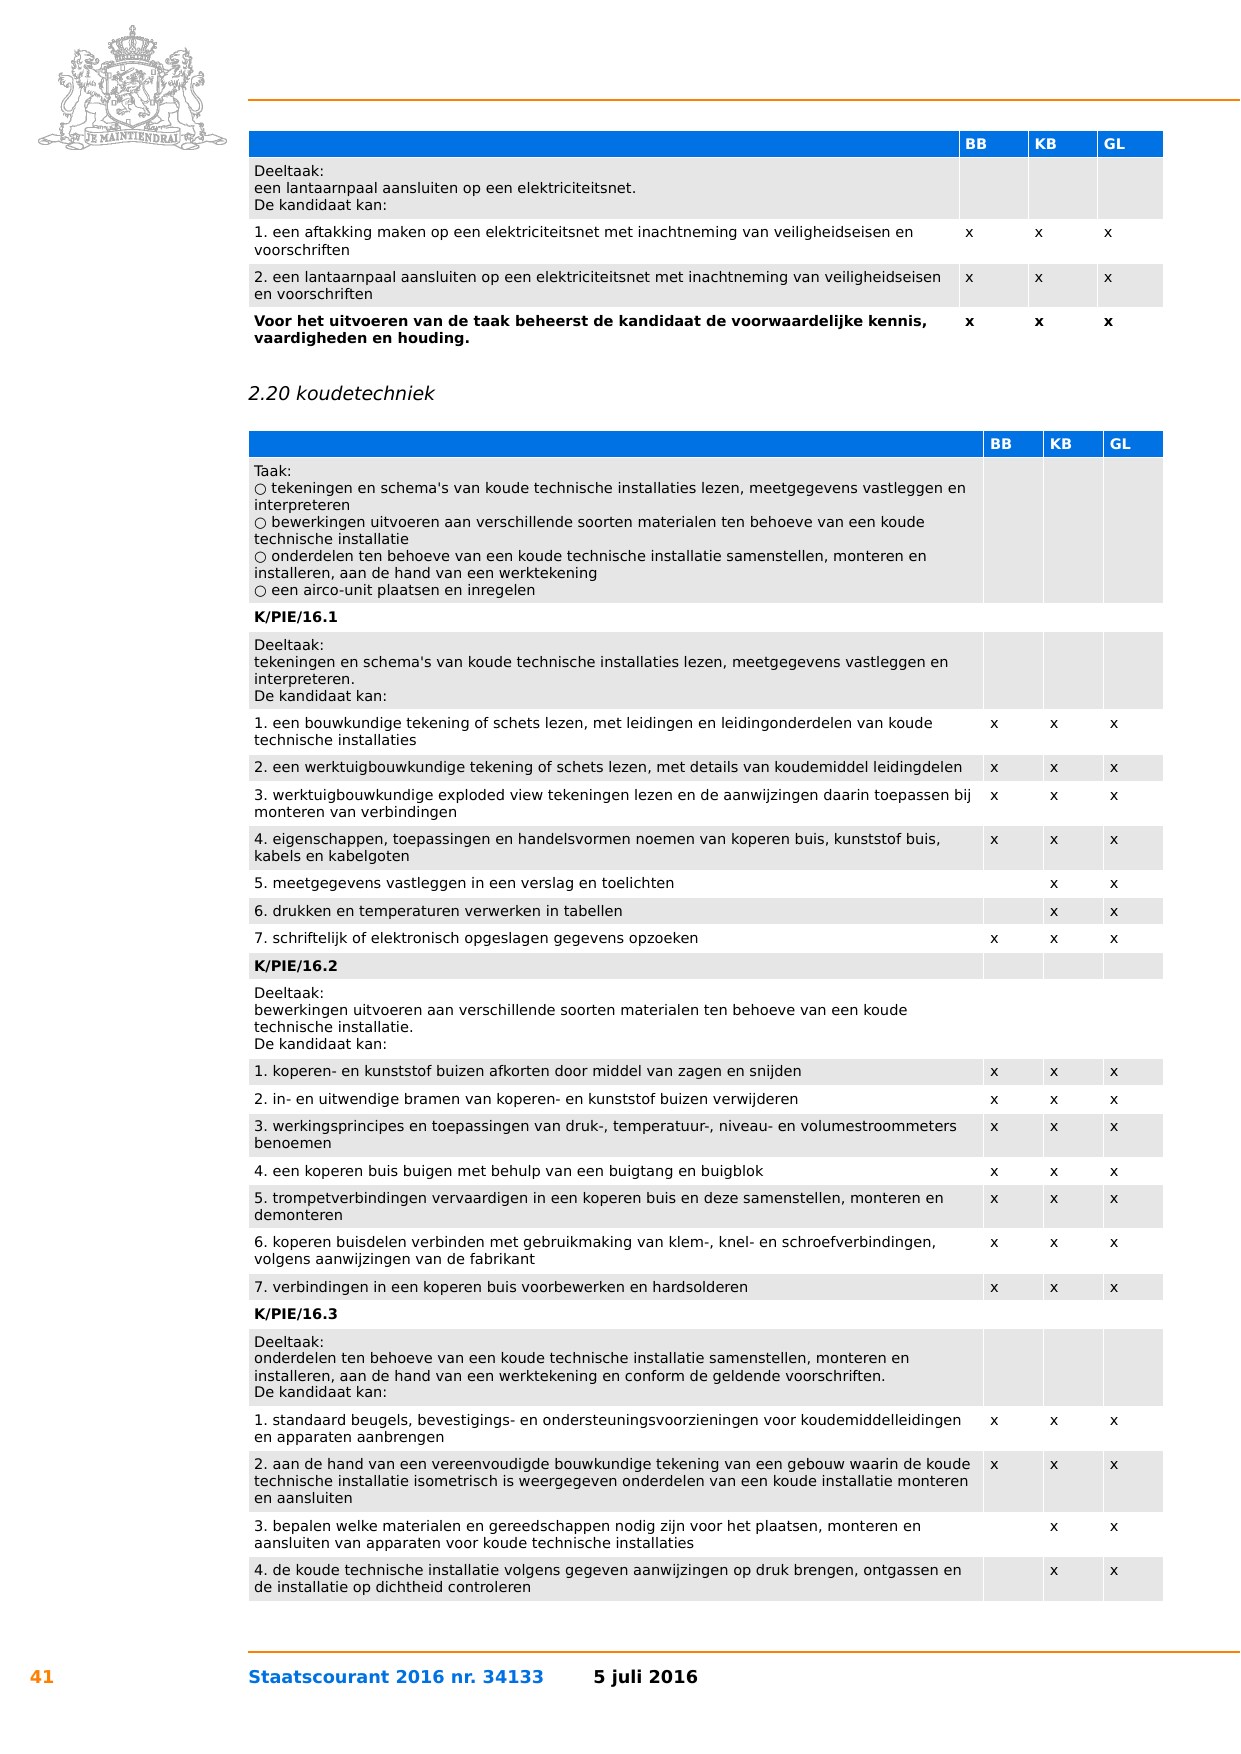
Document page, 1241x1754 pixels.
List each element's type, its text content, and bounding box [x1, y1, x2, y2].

table_cell [1104, 980, 1163, 1058]
table_header GL [1098, 131, 1163, 157]
table_cell 4. de koude technische installatie volgens gegeven aanwijzingen op druk brengen, ontgassen en de installatie op dichtheid controleren [249, 1557, 983, 1601]
table_cell [984, 1513, 1043, 1556]
table_cell x [1104, 1158, 1163, 1184]
table_cell x [1104, 871, 1163, 897]
table_cell x [1104, 1114, 1163, 1157]
table_cell [960, 158, 1028, 219]
table_header BB [984, 431, 1043, 457]
table_cell 5. meetgegevens vastleggen in een verslag en toelichten [249, 871, 983, 897]
table_cell x [984, 1230, 1043, 1273]
table_cell x [1104, 1230, 1163, 1273]
table_cell x [1044, 1185, 1103, 1228]
table_cell x [1044, 1059, 1103, 1085]
table_cell x [1044, 1158, 1103, 1184]
table_cell x [1098, 264, 1163, 307]
table_cell 1. standaard beugels, bevestigings- en ondersteuningsvoorzieningen voor koudemiddelleidingen en apparaten aanbrengen [249, 1407, 983, 1450]
table_cell [1044, 632, 1103, 709]
table_cell x [1044, 1407, 1103, 1450]
table_cell x [960, 309, 1028, 352]
table_cell x [1044, 782, 1103, 825]
table_cell x [1104, 1513, 1163, 1556]
table_cell 6. koperen buisdelen verbinden met gebruikmaking van klem-, knel- en schroefverbindingen, volgens aanwijzingen van de fabrikant [249, 1230, 983, 1273]
table_cell 4. eigenschappen, toepassingen en handelsvormen noemen van koperen buis, kunststof buis, kabels en kabelgoten [249, 826, 983, 870]
table_cell x [1044, 1557, 1103, 1601]
table_cell x [1044, 926, 1103, 952]
table_cell x [1104, 898, 1163, 924]
table_cell [1044, 458, 1103, 603]
table_cell x [1104, 1274, 1163, 1300]
table_cell x [984, 755, 1043, 781]
table_cell x [984, 926, 1043, 952]
table_cell x [1104, 710, 1163, 753]
table_cell x [1044, 710, 1103, 753]
table_cell 4. een koperen buis buigen met behulp van een buigtang en buigblok [249, 1158, 983, 1184]
table_cell x [984, 710, 1043, 753]
table_cell [1104, 458, 1163, 603]
table_cell 1. een bouwkundige tekening of schets lezen, met leidingen en leidingonderdelen van koude technische installaties [249, 710, 983, 753]
table_cell 3. bepalen welke materialen en gereedschappen nodig zijn voor het plaatsen, monteren en aansluiten van apparaten voor koude technische installaties [249, 1513, 983, 1556]
table_cell x [984, 1451, 1043, 1512]
table_cell 2. een werktuigbouwkundige tekening of schets lezen, met details van koudemiddel leidingdelen [249, 755, 983, 781]
table_cell x [1044, 755, 1103, 781]
table_cell x [1044, 1451, 1103, 1512]
table_cell [1044, 1301, 1103, 1328]
subtitle 2.20 koudetechniek [248, 383, 1163, 405]
table_cell x [1044, 1086, 1103, 1112]
table_cell [1104, 632, 1163, 709]
table_cell [1104, 1329, 1163, 1406]
table_cell x [1029, 264, 1097, 307]
table_header GL [1104, 431, 1163, 457]
table_cell [984, 871, 1043, 897]
table_cell x [1044, 1230, 1103, 1273]
table_cell [1098, 158, 1163, 219]
table_cell x [1044, 871, 1103, 897]
table_header KB [1044, 431, 1103, 457]
table_cell K/PIE/16.2 [249, 953, 983, 979]
table_header BB [960, 131, 1028, 157]
table_cell Deeltaak: een lantaarnpaal aansluiten op een elektriciteitsnet. De kandidaat kan: [249, 158, 959, 219]
table_cell x [1104, 1086, 1163, 1112]
table_cell x [1029, 309, 1097, 352]
table_cell [984, 898, 1043, 924]
table_header KB [1029, 131, 1097, 157]
table_header [249, 131, 959, 157]
table_cell [1044, 1329, 1103, 1406]
table_cell 5. trompetverbindingen vervaardigen in een koperen buis en deze samenstellen, monteren en demonteren [249, 1185, 983, 1228]
table_cell Deeltaak: bewerkingen uitvoeren aan verschillende soorten materialen ten behoeve van een koude technische installatie. De kandidaat kan: [249, 980, 983, 1058]
table_cell [1044, 953, 1103, 979]
table_cell x [1104, 1059, 1163, 1085]
table_cell x [1104, 826, 1163, 870]
table_cell [984, 632, 1043, 709]
table_cell 2. aan de hand van een vereenvoudigde bouwkundige tekening van een gebouw waarin de koude technische installatie isometrisch is weergegeven onderdelen van een koude installatie monteren en aansluiten [249, 1451, 983, 1512]
table_cell x [1098, 309, 1163, 352]
table_cell [984, 1329, 1043, 1406]
table_cell x [984, 1114, 1043, 1157]
table_cell K/PIE/16.1 [249, 605, 983, 631]
table_cell x [984, 1086, 1043, 1112]
table_cell 1. koperen- en kunststof buizen afkorten door middel van zagen en snijden [249, 1059, 983, 1085]
table_cell x [1044, 1114, 1103, 1157]
table_cell [1104, 953, 1163, 979]
table_cell x [1104, 1407, 1163, 1450]
table_cell [984, 1301, 1043, 1328]
table_header [249, 431, 983, 457]
table_cell x [984, 1158, 1043, 1184]
table_cell x [1104, 1557, 1163, 1601]
table_cell x [1104, 782, 1163, 825]
table_cell x [960, 264, 1028, 307]
table_cell x [1104, 1451, 1163, 1512]
table_cell [984, 953, 1043, 979]
table_cell Voor het uitvoeren van de taak beheerst de kandidaat de voorwaardelijke kennis, vaardigheden en houding. [249, 309, 959, 352]
table_cell [984, 605, 1043, 631]
table_cell Deeltaak: onderdelen ten behoeve van een koude technische installatie samenstellen, monteren en installeren, aan de hand van een werktekening en conform de geldende voorschriften. De kandidaat kan: [249, 1329, 983, 1406]
table_cell x [1044, 1274, 1103, 1300]
table_cell x [1104, 755, 1163, 781]
table_cell x [1044, 898, 1103, 924]
table_cell x [984, 1185, 1043, 1228]
table_cell Taak: ○ tekeningen en schema's van koude technische installaties lezen, meetgegevens vastleggen en interpreteren ○ bewerkingen uitvoeren aan verschillende soorten materialen ten behoeve van een koude technische installatie ○ onderdelen ten behoeve van een koude technische installatie samenstellen, monteren en installeren, aan de hand van een werktekening ○ een airco-unit plaatsen en inregelen [249, 458, 983, 603]
table_cell [1104, 605, 1163, 631]
table_cell x [1029, 220, 1097, 263]
table_cell 2. in- en uitwendige bramen van koperen- en kunststof buizen verwijderen [249, 1086, 983, 1112]
table_cell 3. werktuigbouwkundige exploded view tekeningen lezen en de aanwijzingen daarin toepassen bij monteren van verbindingen [249, 782, 983, 825]
table_cell x [984, 1059, 1043, 1085]
table_cell x [1044, 826, 1103, 870]
table_cell 7. schriftelijk of elektronisch opgeslagen gegevens opzoeken [249, 926, 983, 952]
table_cell 1. een aftakking maken op een elektriciteitsnet met inachtneming van veiligheidseisen en voorschriften [249, 220, 959, 263]
table_cell [1044, 605, 1103, 631]
table_cell x [984, 826, 1043, 870]
table_cell Deeltaak: tekeningen en schema's van koude technische installaties lezen, meetgegevens vastleggen en interpreteren. De kandidaat kan: [249, 632, 983, 709]
table_cell x [1044, 1513, 1103, 1556]
table_cell [1044, 980, 1103, 1058]
table_cell x [960, 220, 1028, 263]
table_cell x [984, 1274, 1043, 1300]
table_cell x [984, 782, 1043, 825]
table_cell x [1104, 1185, 1163, 1228]
table_cell [984, 1557, 1043, 1601]
table_cell [984, 458, 1043, 603]
picture [38, 25, 227, 150]
table_cell K/PIE/16.3 [249, 1301, 983, 1328]
table_cell x [1098, 220, 1163, 263]
table_cell 7. verbindingen in een koperen buis voorbewerken en hardsolderen [249, 1274, 983, 1300]
table_cell [1029, 158, 1097, 219]
table_cell [1104, 1301, 1163, 1328]
table_cell x [984, 1407, 1043, 1450]
table_cell 3. werkingsprincipes en toepassingen van druk-, temperatuur-, niveau- en volumestroommeters benoemen [249, 1114, 983, 1157]
table_cell [984, 980, 1043, 1058]
table_cell 6. drukken en temperaturen verwerken in tabellen [249, 898, 983, 924]
table_cell 2. een lantaarnpaal aansluiten op een elektriciteitsnet met inachtneming van veiligheidseisen en voorschriften [249, 264, 959, 307]
table_cell x [1104, 926, 1163, 952]
